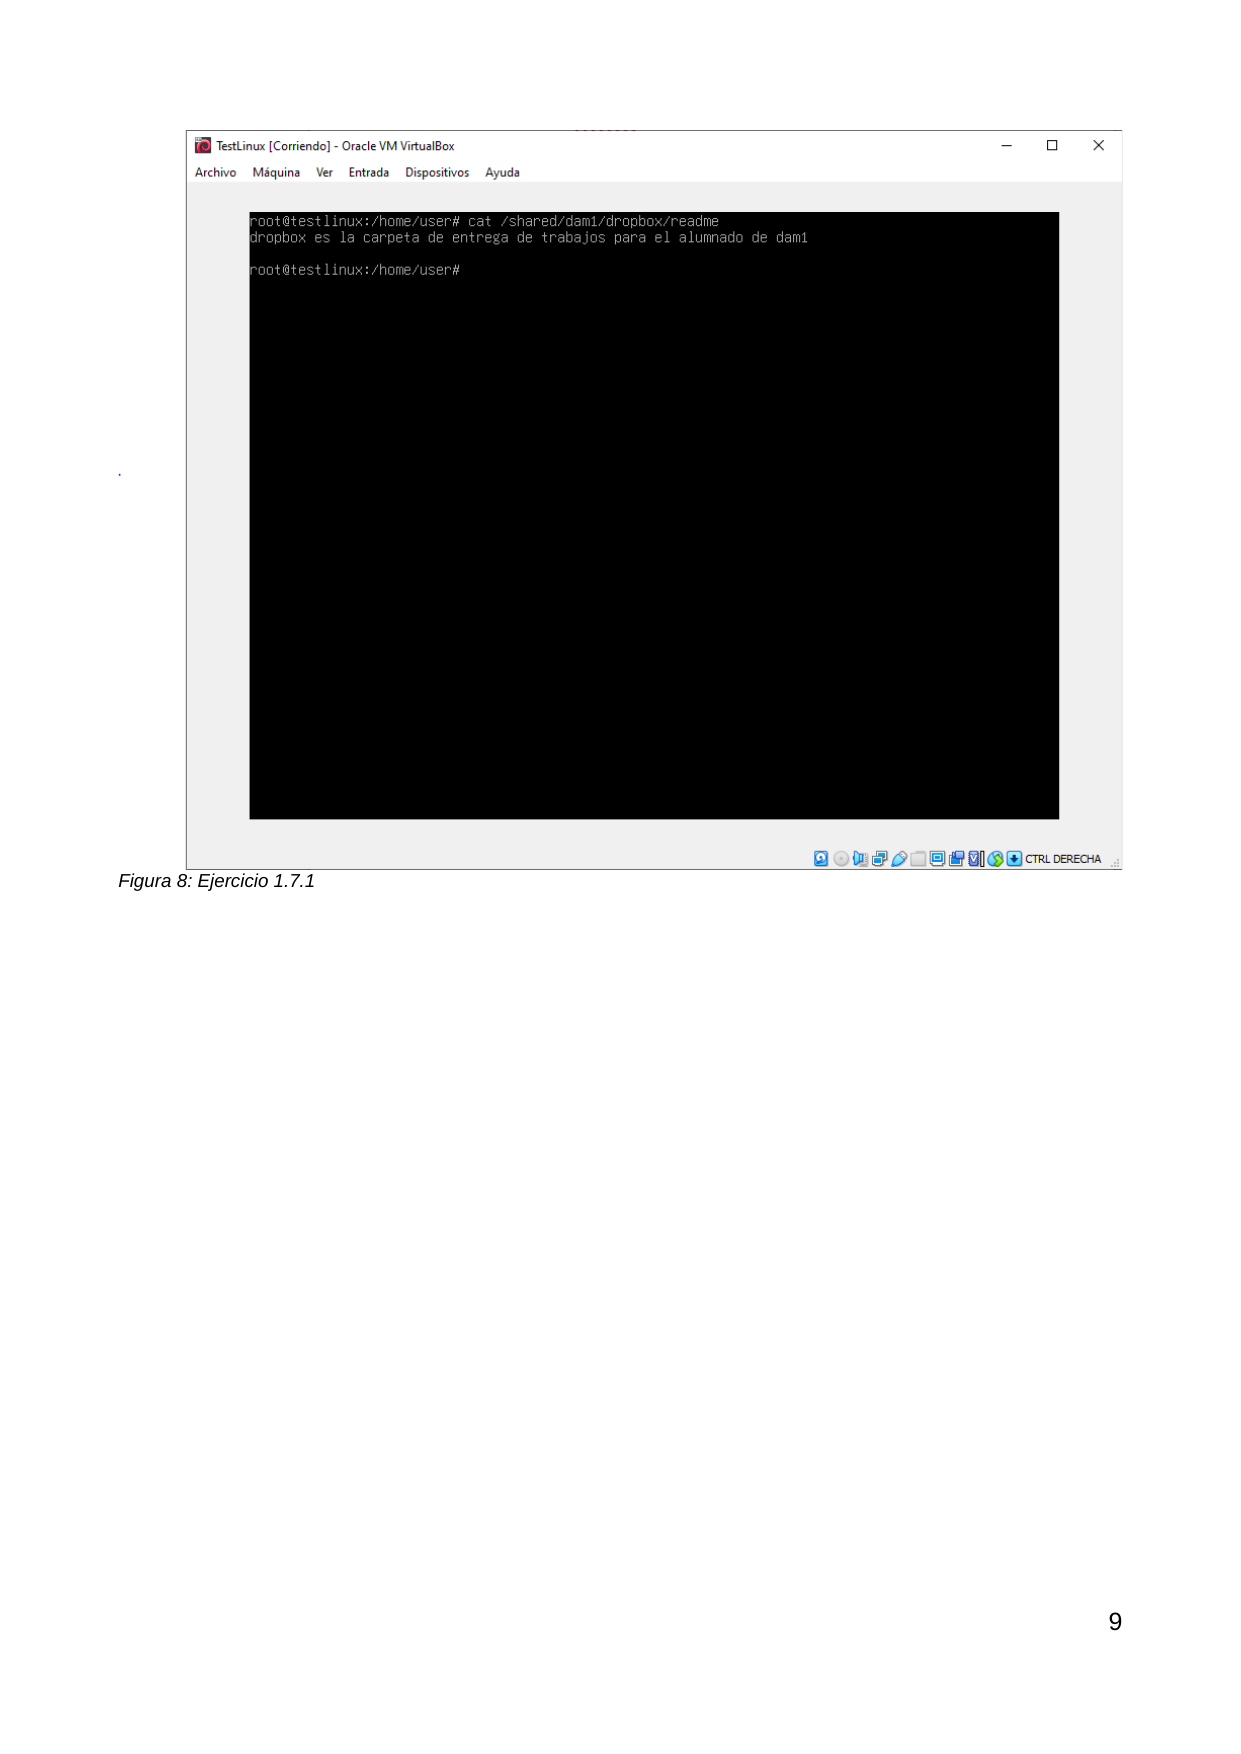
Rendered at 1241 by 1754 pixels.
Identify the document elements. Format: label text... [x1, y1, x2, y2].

picture [118, 130, 1123, 870]
text Figura 8: Ejercicio 1.7.1 [118, 870, 1122, 891]
